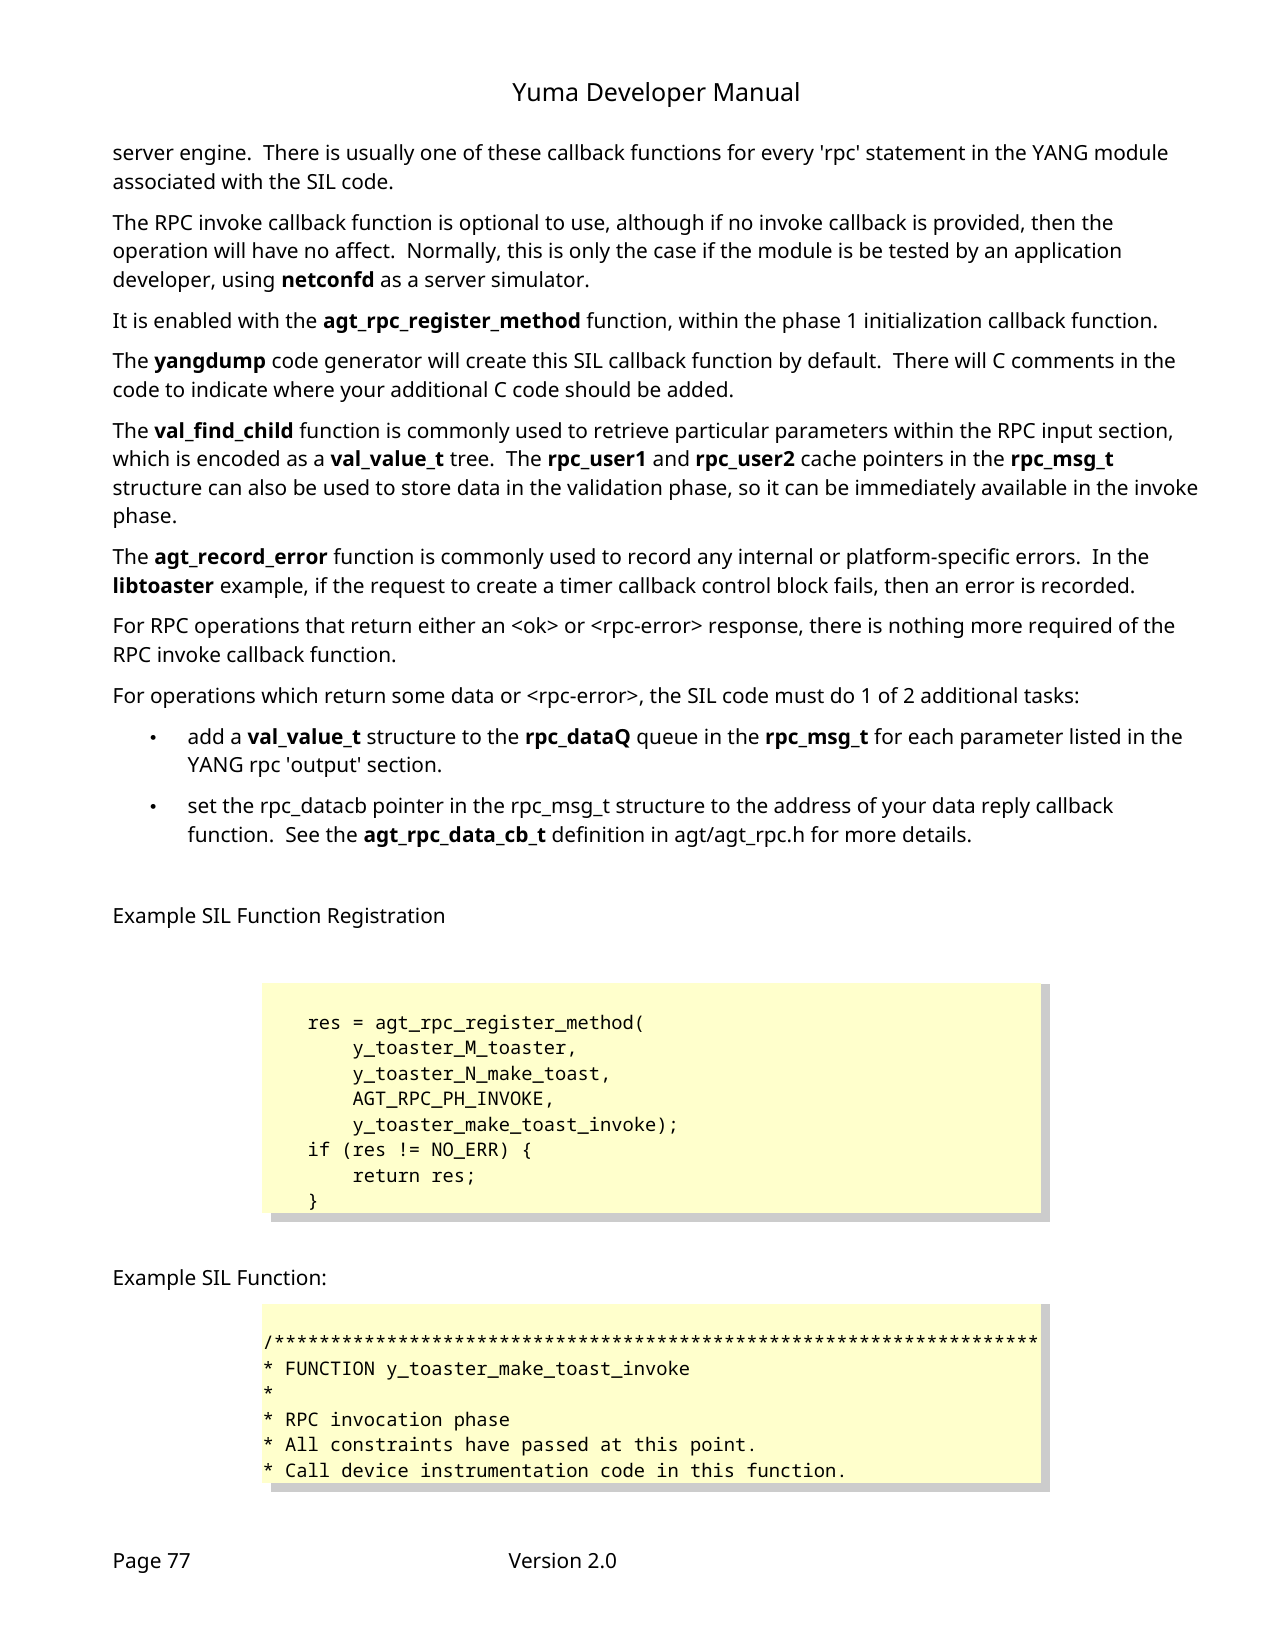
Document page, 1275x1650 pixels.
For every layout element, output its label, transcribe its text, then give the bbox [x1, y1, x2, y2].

list add a val_value_t structure to the rpc_dataQ queue in the rpc_msg_t for each parameter listed in the YANG rpc 'output' section. [150, 722, 1200, 779]
text Example SIL Function: [112, 1263, 1200, 1292]
text * RPC invocation phase [262, 1406, 1041, 1432]
text * Call device instrumentation code in this function. [262, 1457, 1041, 1483]
text * [262, 1381, 1041, 1406]
list set the rpc_datacb pointer in the rpc_msg_t structure to the address of your data reply callback function. See the agt_rpc_data_cb_t definition in agt/agt_rpc.h for more details. [150, 791, 1200, 848]
text server engine. There is usually one of these callback functions for every 'rpc' statement in the YANG module associated with the SIL code. [112, 138, 1200, 195]
text y_toaster_make_toast_invoke); [262, 1111, 1041, 1137]
text For operations which return some data or <rpc-error>, the SIL code must do 1 of 2 additional tasks: [112, 681, 1200, 709]
text For RPC operations that return either an <ok> or <rpc-error> response, there is nothing more required of the RPC invoke callback function. [112, 612, 1200, 668]
text The val_find_child function is commonly used to retrieve particular parameters within the RPC input section, which is encoded as a val_value_t tree. The rpc_user1 and rpc_user2 cache pointers in the rpc_msg_t structure can also be used to store data in the validation phase, so it can be immediately available in the invoke phase. [112, 416, 1200, 530]
text * All constraints have passed at this point. [262, 1432, 1041, 1457]
text if (res != NO_ERR) { [262, 1137, 1041, 1162]
text It is enabled with the agt_rpc_register_method function, within the phase 1 initialization callback function. [112, 306, 1200, 334]
text The agt_record_error function is commonly used to record any internal or platform-specific errors. In the libtoaster example, if the request to create a timer callback control block fails, then an error is recorded. [112, 542, 1200, 599]
text The yangdump code generator will create this SIL callback function by default. There will C comments in the code to indicate where your additional C code should be added. [112, 347, 1200, 403]
text /******************************************************************** [262, 1329, 1041, 1355]
text y_toaster_N_make_toast, [262, 1060, 1041, 1086]
text Example SIL Function Registration [112, 902, 1200, 930]
text * FUNCTION y_toaster_make_toast_invoke [262, 1355, 1041, 1381]
text The RPC invoke callback function is optional to use, although if no invoke callback is provided, then the operation will have no affect. Normally, this is only the case if the module is be tested by an application developer, using netconfd as a server simulator. [112, 208, 1200, 293]
text AGT_RPC_PH_INVOKE, [262, 1086, 1041, 1111]
text } [262, 1188, 1041, 1213]
text res = agt_rpc_register_method( [262, 1009, 1041, 1034]
text return res; [262, 1162, 1041, 1188]
text y_toaster_M_toaster, [262, 1034, 1041, 1060]
